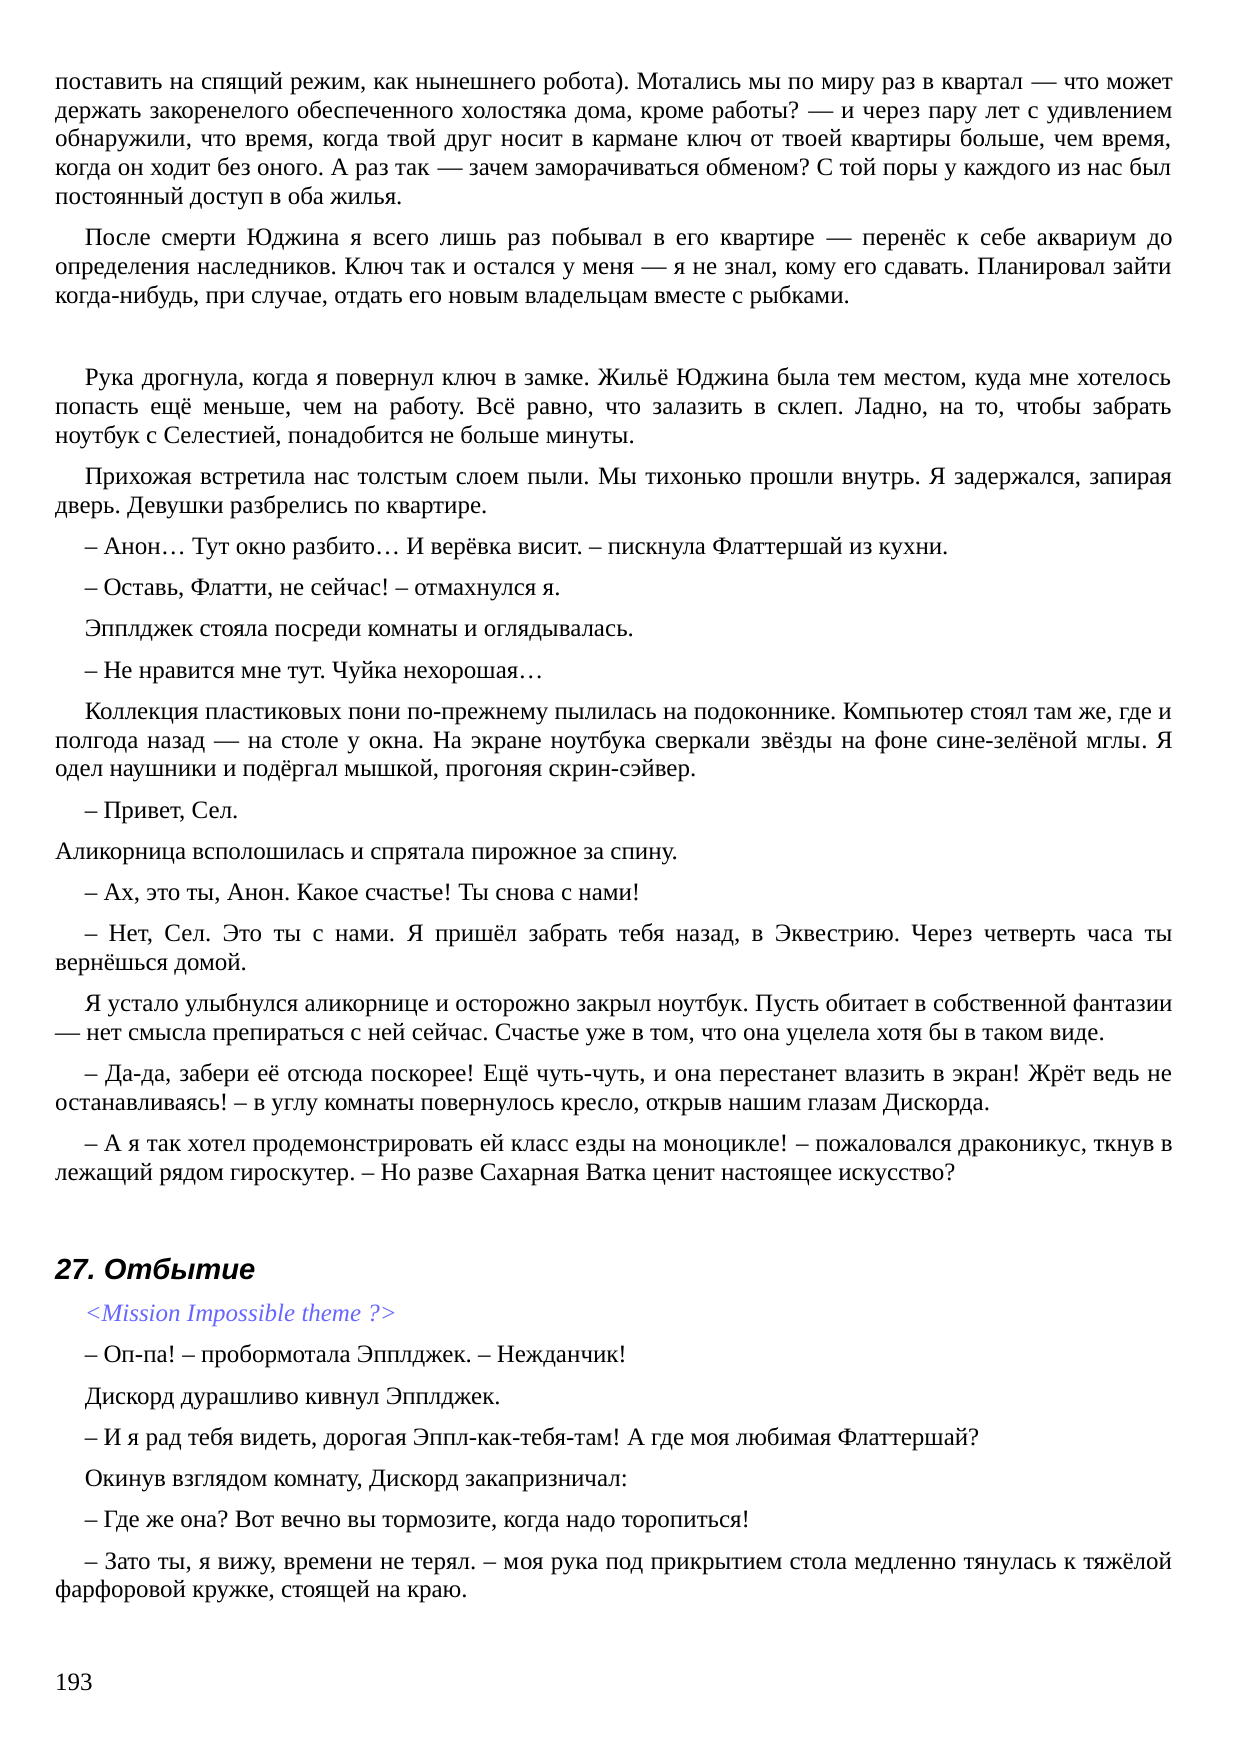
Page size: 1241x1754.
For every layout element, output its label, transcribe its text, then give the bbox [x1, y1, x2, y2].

text Рука дрогнула, когда я повернул ключ в замке. Жильё Юджина была тем местом, куда мне хотелось попасть ещё меньше, чем на работу. Всё равно, что залазить в склеп. Ладно, на то, чтобы забрать ноутбук с Селестией, понадобится не больше минуты. [55, 362, 1173, 448]
text Коллекция пластиковых пони по-прежнему пылилась на подоконнике. Компьютер стоял там же, где и полгода назад — на столе у окна. На экране ноутбука сверкали звёзды на фоне сине-зелёной мглы. Я одел наушники и подёргал мышкой, прогоняя скрин-сэйвер. [55, 696, 1173, 782]
subtitle 27. Отбытие [55, 1252, 1173, 1286]
text – Где же она? Вот вечно вы тормозите, когда надо торопиться! [55, 1504, 1173, 1533]
text – Оставь, Флатти, не сейчас! – отмахнулся я. [55, 572, 1173, 601]
text – И я рад тебя видеть, дорогая Эппл-как-тебя-там! А где моя любимая Флаттершай? [55, 1422, 1173, 1451]
text Эпплджек стояла посреди комнаты и оглядывалась. [55, 613, 1173, 642]
text После смерти Юджина я всего лишь раз побывал в его квартире — перенёс к себе аквариум до определения наследников. Ключ так и остался у меня — я не знал, кому его сдавать. Планировал зайти когда-нибудь, при случае, отдать его новым владельцам вместе с рыбками. [55, 222, 1173, 308]
text – Привет, Сел. [55, 795, 1173, 823]
text – Анон… Тут окно разбито… И верёвка висит. – пискнула Флаттершай из кухни. [55, 531, 1173, 560]
text – Оп-па! – пробормотала Эпплджек. – Нежданчик! [55, 1339, 1173, 1368]
text Я устало улыбнулся аликорнице и осторожно закрыл ноутбук. Пусть обитает в собственной фантазии — нет смысла препираться с ней сейчас. Счастье уже в том, что она уцелела хотя бы в таком виде. [55, 988, 1173, 1046]
text <Mission Impossible theme ?> [55, 1298, 1173, 1327]
text Дискорд дурашливо кивнул Эпплджек. [55, 1381, 1173, 1409]
text Аликорница всполошилась и спрятала пирожное за спину. [55, 836, 1173, 865]
text – Зато ты, я вижу, времени не терял. – моя рука под прикрытием стола медленно тянулась к тяжёлой фарфоровой кружке, стоящей на краю. [55, 1546, 1173, 1603]
text – Ах, это ты, Анон. Какое счастье! Ты снова с нами! [55, 877, 1173, 906]
text Окинув взглядом комнату, Дискорд закапризничал: [55, 1463, 1173, 1492]
text поставить на спящий режим, как нынешнего робота). Мотались мы по миру раз в квартал — что может держать закоренелого обеспеченного холостяка дома, кроме работы? — и через пару лет с удивлением обнаружили, что время, когда твой друг носит в кармане ключ от твоей квартиры больше, чем время, когда он ходит без оного. А раз так — зачем заморачиваться обменом? С той поры у каждого из нас был постоянный доступ в оба жилья. [55, 66, 1173, 210]
text – Нет, Сел. Это ты с нами. Я пришёл забрать тебя назад, в Эквестрию. Через четверть часа ты вернёшься домой. [55, 918, 1173, 976]
text Прихожая встретила нас толстым слоем пыли. Мы тихонько прошли внутрь. Я задержался, запирая дверь. Девушки разбрелись по квартире. [55, 461, 1173, 518]
text – Не нравится мне тут. Чуйка нехорошая… [55, 655, 1173, 683]
text – А я так хотел продемонстрировать ей класс езды на моноцикле! – пожаловался драконикус, ткнув в лежащий рядом гироскутер. – Но разве Сахарная Ватка ценит настоящее искусство? [55, 1128, 1173, 1186]
text – Да-да, забери её отсюда поскорее! Ещё чуть-чуть, и она перестанет влазить в экран! Жрёт ведь не останавливаясь! – в углу комнаты повернулось кресло, открыв нашим глазам Дискорда. [55, 1058, 1173, 1116]
